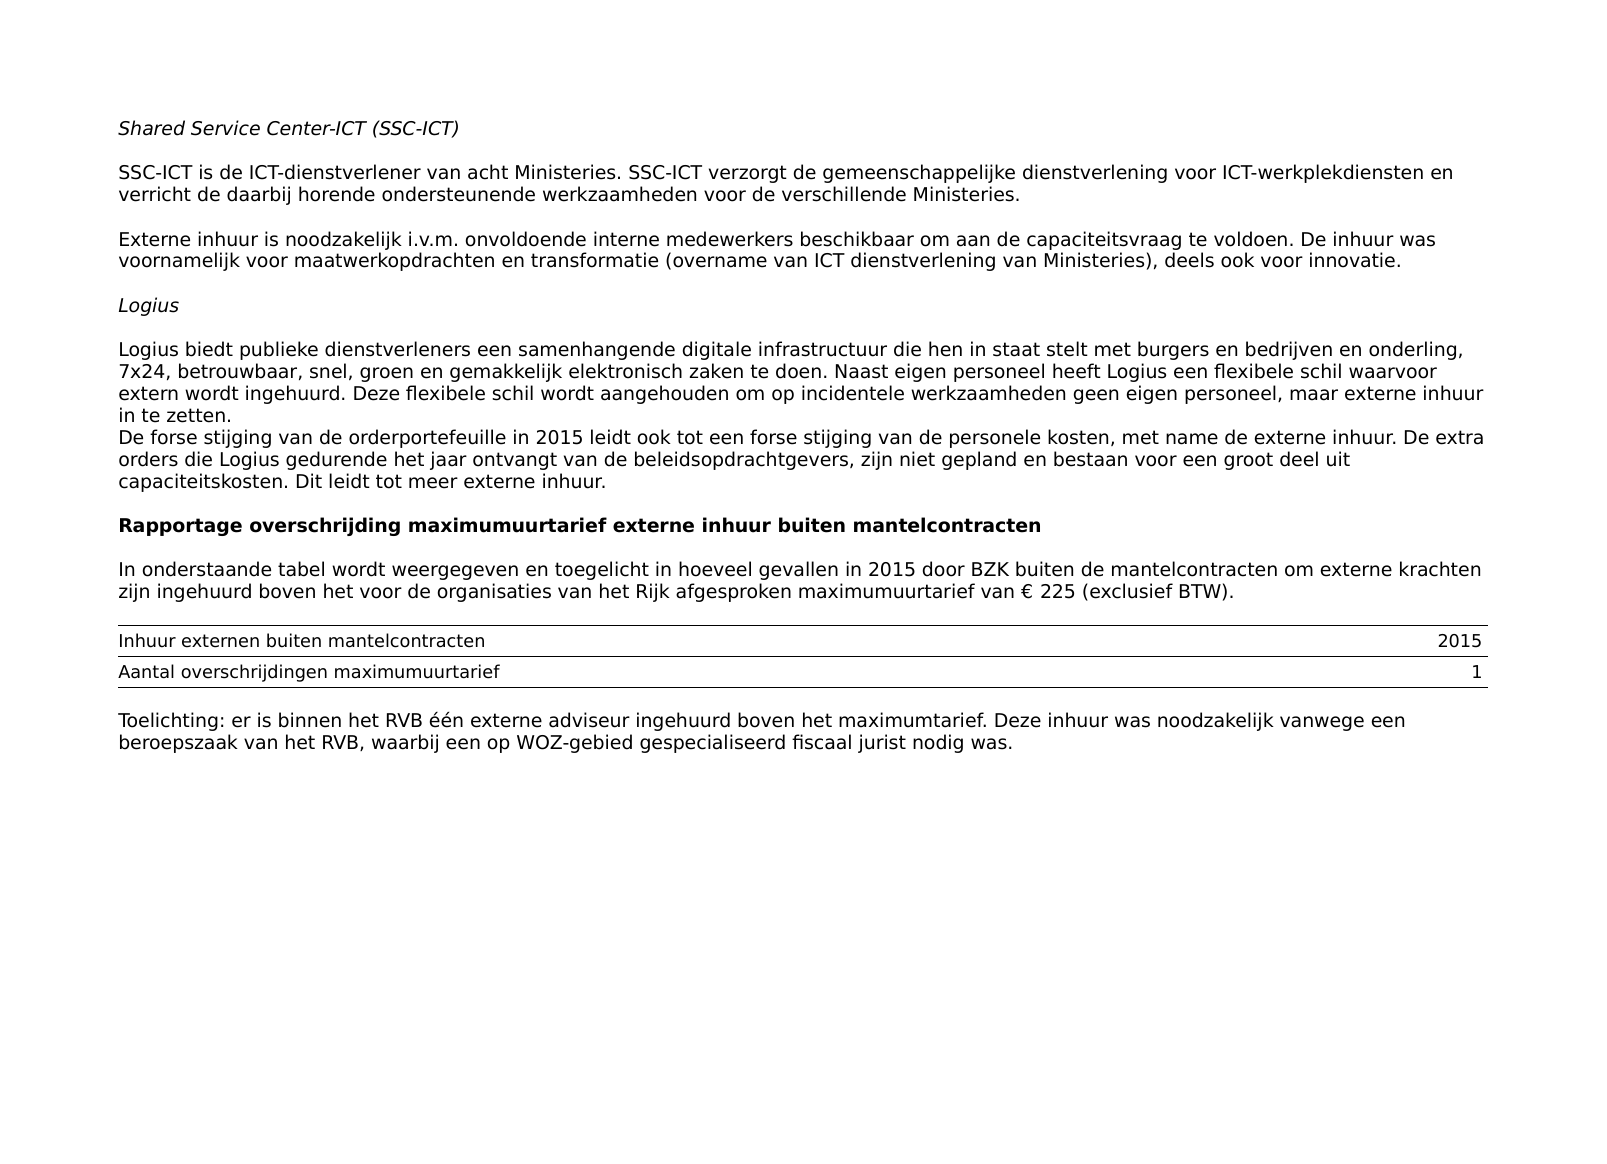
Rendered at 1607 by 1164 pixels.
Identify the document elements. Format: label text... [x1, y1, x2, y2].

text Toelichting: er is binnen het RVB één externe adviseur ingehuurd boven het maximumtarief. Deze inhuur was noodzakelijk vanwege een beroepszaak van het RVB, waarbij een op WOZ-gebied gespecialiseerd fiscaal jurist nodig was. [118, 710, 1488, 754]
text SSC-ICT is de ICT-dienstverlener van acht Ministeries. SSC-ICT verzorgt de gemeenschappelijke dienstverlening voor ICT-werkplekdiensten en verricht de daarbij horende ondersteunende werkzaamheden voor de verschillende Ministeries. [118, 162, 1488, 206]
text In onderstaande tabel wordt weergegeven en toegelicht in hoeveel gevallen in 2015 door BZK buiten de mantelcontracten om externe krachten zijn ingehuurd boven het voor de organisaties van het Rijk afgesproken maximumuurtarief van € 225 (exclusief BTW). [118, 559, 1488, 603]
text Externe inhuur is noodzakelijk i.v.m. onvoldoende interne medewerkers beschikbaar om aan de capaciteitsvraag te voldoen. De inhuur was voornamelijk voor maatwerkopdrachten en transformatie (overname van ICT dienstverlening van Ministeries), deels ook voor innovatie. [118, 228, 1488, 272]
text De forse stijging van de orderportefeuille in 2015 leidt ook tot een forse stijging van de personele kosten, met name de externe inhuur. De extra orders die Logius gedurende het jaar ontvangt van de beleidsopdrachtgevers, zijn niet gepland en bestaan voor een groot deel uit capaciteitskosten. Dit leidt tot meer externe inhuur. [118, 427, 1488, 493]
table_cell 1 [1214, 657, 1488, 687]
table_header 2015 [1214, 626, 1488, 656]
table_cell Aantal overschrijdingen maximumuurtarief [118, 657, 1214, 687]
subtitle Rapportage overschrijding maximumuurtarief externe inhuur buiten mantelcontracten [118, 515, 1488, 537]
table_header Inhuur externen buiten mantelcontracten [118, 626, 1214, 656]
subtitle Logius [118, 294, 1488, 317]
subtitle Shared Service Center-ICT (SSC-ICT) [118, 118, 1488, 140]
text Logius biedt publieke dienstverleners een samenhangende digitale infrastructuur die hen in staat stelt met burgers en bedrijven en onderling, 7x24, betrouwbaar, snel, groen en gemakkelijk elektronisch zaken te doen. Naast eigen personeel heeft Logius een flexibele schil waarvoor extern wordt ingehuurd. Deze flexibele schil wordt aangehouden om op incidentele werkzaamheden geen eigen personeel, maar externe inhuur in te zetten. [118, 339, 1488, 427]
